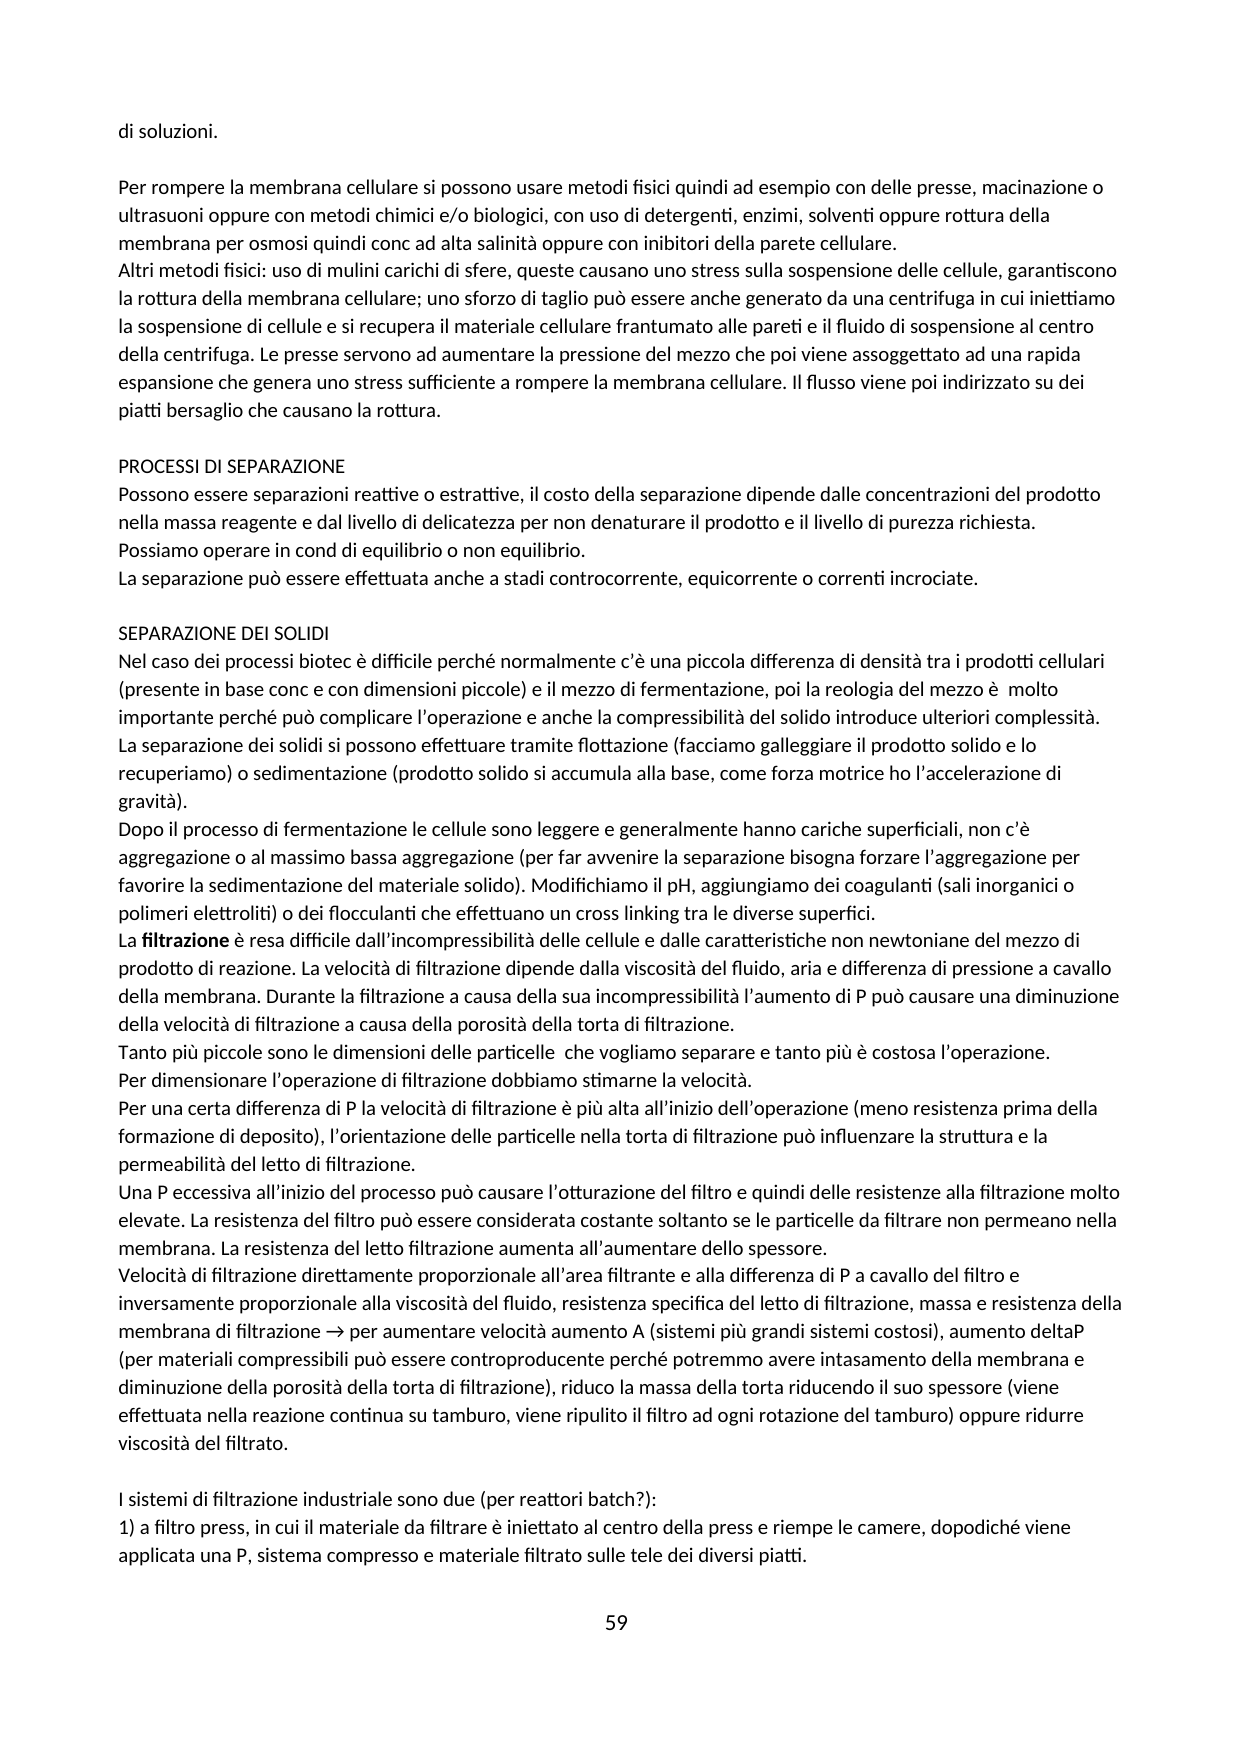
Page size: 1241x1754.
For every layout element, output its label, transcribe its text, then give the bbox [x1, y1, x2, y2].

text di soluzioni. Per rompere la membrana cellulare si possono usare metodi fisici quindi ad esempio con delle presse, macinazione o ultrasuoni oppure con metodi chimici e/o biologici, con uso di detergenti, enzimi, solventi oppure rottura della membrana per osmosi quindi conc ad alta salinità oppure con inibitori della parete cellulare. Altri metodi fisici: uso di mulini carichi di sfere, queste causano uno stress sulla sospensione delle cellule, garantiscono la rottura della membrana cellulare; uno sforzo di taglio può essere anche generato da una centrifuga in cui iniettiamo la sospensione di cellule e si recupera il materiale cellulare frantumato alle pareti e il fluido di sospensione al centro della centrifuga. Le presse servono ad aumentare la pressione del mezzo che poi viene assoggettato ad una rapida espansione che genera uno stress sufficiente a rompere la membrana cellulare. Il flusso viene poi indirizzato su dei piatti bersaglio che causano la rottura. PROCESSI DI SEPARAZIONE Possono essere separazioni reattive o estrattive, il costo della separazione dipende dalle concentrazioni del prodotto nella massa reagente e dal livello di delicatezza per non denaturare il prodotto e il livello di purezza richiesta. Possiamo operare in cond di equilibrio o non equilibrio. La separazione può essere effettuata anche a stadi controcorrente, equicorrente o correnti incrociate. SEPARAZIONE DEI SOLIDI Nel caso dei processi biotec è difficile perché normalmente c’è una piccola differenza di densità tra i prodotti cellulari (presente in base conc e con dimensioni piccole) e il mezzo di fermentazione, poi la reologia del mezzo è molto importante perché può complicare l’operazione e anche la compressibilità del solido introduce ulteriori complessità. La separazione dei solidi si possono effettuare tramite flottazione (facciamo galleggiare il prodotto solido e lo recuperiamo) o sedimentazione (prodotto solido si accumula alla base, come forza motrice ho l’accelerazione di gravità). Dopo il processo di fermentazione le cellule sono leggere e generalmente hanno cariche superficiali, non c’è aggregazione o al massimo bassa aggregazione (per far avvenire la separazione bisogna forzare l’aggregazione per favorire la sedimentazione del materiale solido). Modifichiamo il pH, aggiungiamo dei coagulanti (sali inorganici o polimeri elettroliti) o dei flocculanti che effettuano un cross linking tra le diverse superfici. La filtrazione è resa difficile dall’incompressibilità delle cellule e dalle caratteristiche non newtoniane del mezzo di prodotto di reazione. La velocità di filtrazione dipende dalla viscosità del fluido, aria e differenza di pressione a cavallo della membrana. Durante la filtrazione a causa della sua incompressibilità l’aumento di P può causare una diminuzione della velocità di filtrazione a causa della porosità della torta di filtrazione. Tanto più piccole sono le dimensioni delle particelle che vogliamo separare e tanto più è costosa l’operazione. Per dimensionare l’operazione di filtrazione dobbiamo stimarne la velocità. Per una certa differenza di P la velocità di filtrazione è più alta all’inizio dell’operazione (meno resistenza prima della formazione di deposito), l’orientazione delle particelle nella torta di filtrazione può influenzare la struttura e la permeabilità del letto di filtrazione. Una P eccessiva all’inizio del processo può causare l’otturazione del filtro e quindi delle resistenze alla filtrazione molto elevate. La resistenza del filtro può essere considerata costante soltanto se le particelle da filtrare non permeano nella membrana. La resistenza del letto filtrazione aumenta all’aumentare dello spessore. Velocità di filtrazione direttamente proporzionale all’area filtrante e alla differenza di P a cavallo del filtro e inversamente proporzionale alla viscosità del fluido, resistenza specifica del letto di filtrazione, massa e resistenza della membrana di filtrazione → per aumentare velocità aumento A (sistemi più grandi sistemi costosi), aumento deltaP (per materiali compressibili può essere controproducente perché potremmo avere intasamento della membrana e diminuzione della porosità della torta di filtrazione), riduco la massa della torta riducendo il suo spessore (viene effettuata nella reazione continua su tamburo, viene ripulito il filtro ad ogni rotazione del tamburo) oppure ridurre viscosità del filtrato. I sistemi di filtrazione industriale sono due (per reattori batch?): [118, 118, 1124, 1511]
text 1) a filtro press, in cui il materiale da filtrare è iniettato al centro della press e riempe le camere, dopodiché viene applicata una P, sistema compresso e materiale filtrato sulle tele dei diversi piatti. [118, 1514, 1124, 1567]
